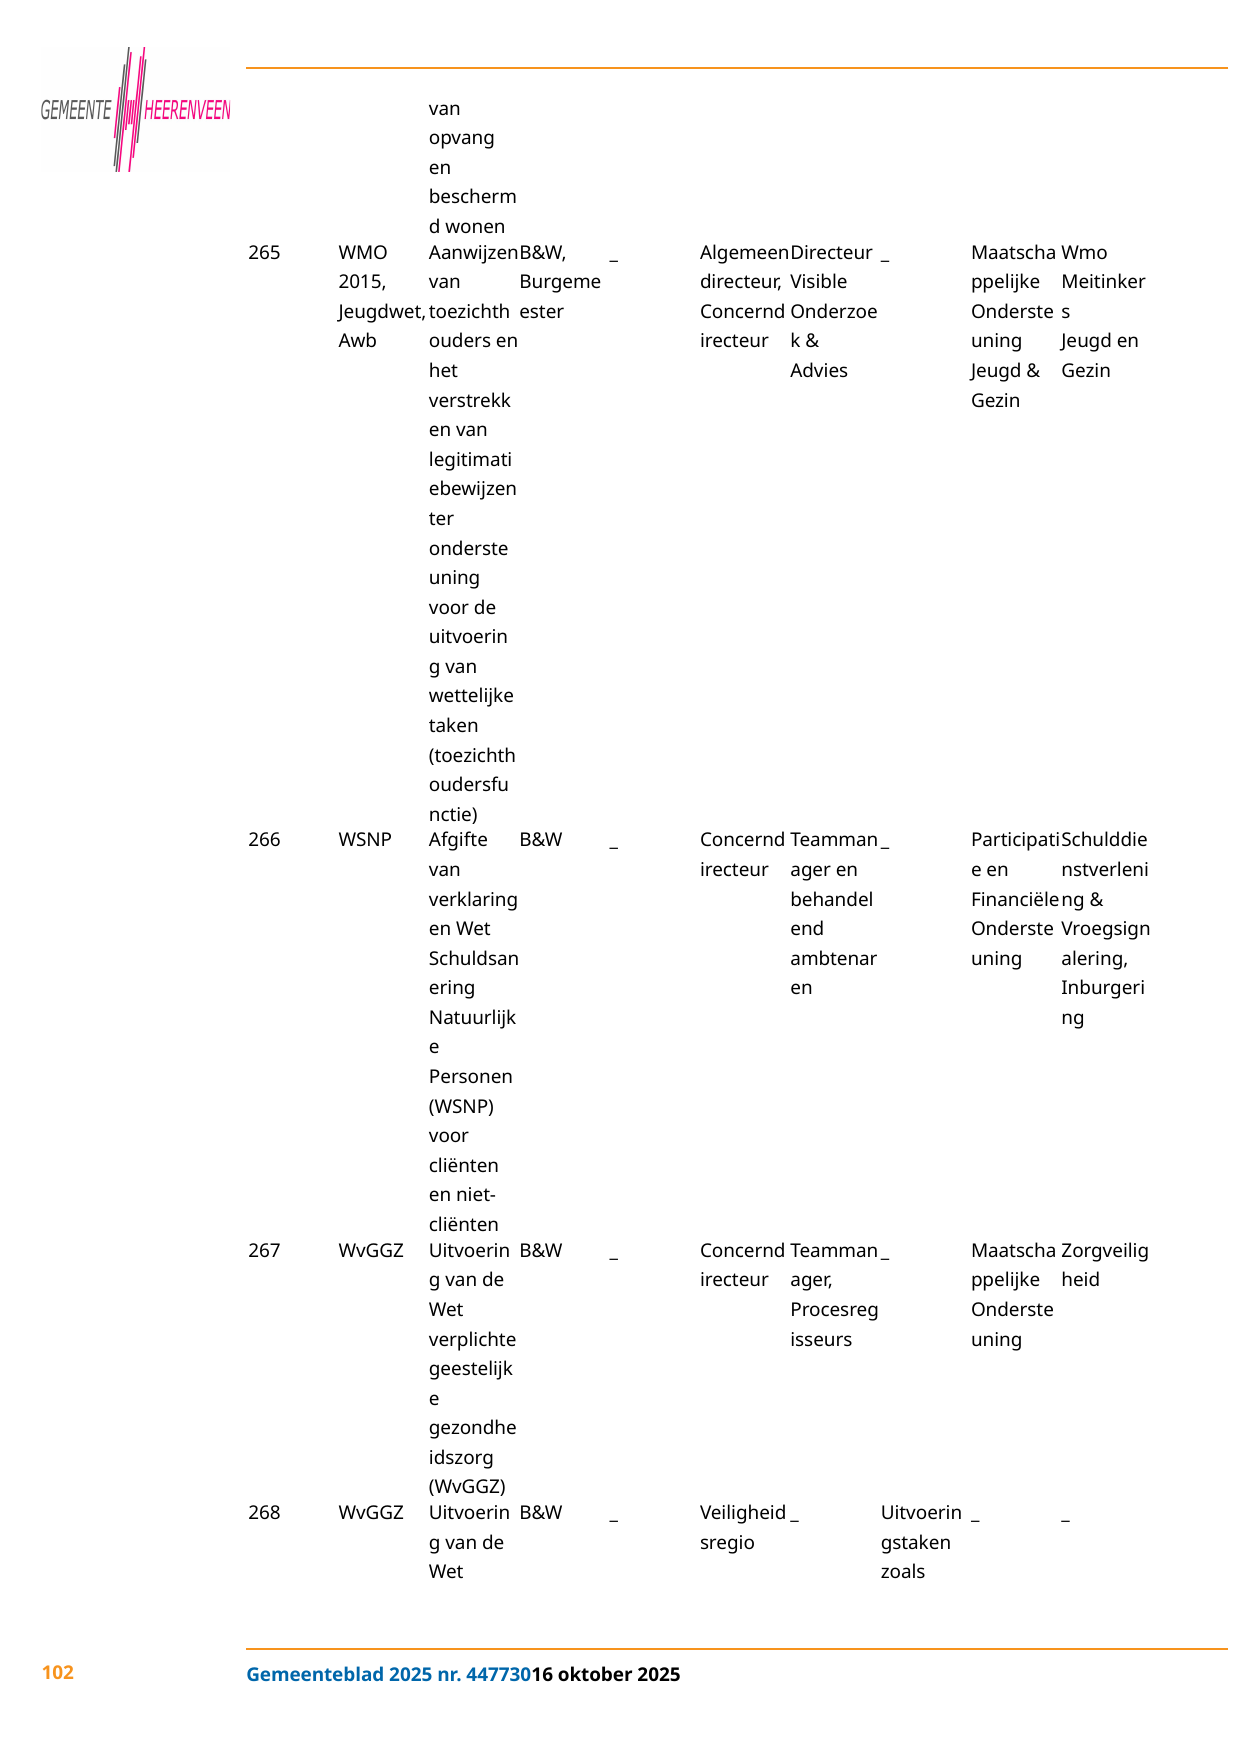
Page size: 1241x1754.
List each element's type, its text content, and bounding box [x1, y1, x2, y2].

table_cell 267 [248, 1237, 338, 1499]
table_cell [971, 95, 1061, 239]
table_cell Maatschappelijke Ondersteuning [971, 1237, 1061, 1499]
table_cell Wmo Meitinkers Jeugd en Gezin [1061, 239, 1152, 827]
table_cell Directeur Visible Onderzoek & Advies [790, 239, 881, 827]
table_cell B&W [519, 827, 609, 1237]
table_cell _ [881, 1237, 971, 1499]
table_cell B&W, Burgemeester [519, 239, 609, 827]
table_cell Algemeen directeur, Concerndirecteur [700, 239, 790, 827]
table_cell B&W [519, 1237, 609, 1499]
table_cell _ [881, 239, 971, 827]
table_cell Schulddienstverlening & Vroegsignalering, Inburgering [1061, 827, 1152, 1237]
table_cell Concerndirecteur [700, 827, 790, 1237]
table_cell 266 [248, 827, 338, 1237]
table_cell Uitvoeringstaken zoals [881, 1499, 971, 1584]
table_cell WMO 2015, Jeugdwet, Awb [338, 239, 429, 827]
table_cell _ [1061, 1499, 1152, 1584]
table_cell Aanwijzen van toezichthouders en het verstrekken van legitimatiebewijzen ter ondersteuning voor de uitvoering van wettelijke taken (toezichthoudersfunctie) [429, 239, 519, 827]
table_cell 268 [248, 1499, 338, 1584]
table_cell WSNP [338, 827, 429, 1237]
table_cell [609, 95, 700, 239]
table_cell [519, 95, 609, 239]
table_cell _ [881, 827, 971, 1237]
table_cell Uitvoering van de Wet [429, 1499, 519, 1584]
table_cell Afgifte van verklaringen Wet Schuldsanering Natuurlijke Personen (WSNP) voor cliënten en niet-cliënten [429, 827, 519, 1237]
table_cell Maatschappelijke Ondersteuning Jeugd & Gezin [971, 239, 1061, 827]
table_cell _ [609, 827, 700, 1237]
table_cell _ [971, 1499, 1061, 1584]
picture [41, 47, 231, 172]
table_cell Teammanager, Procesregisseurs [790, 1237, 881, 1499]
table_cell van opvang en beschermd wonen [429, 95, 519, 239]
table_cell Participatie en Financiële Ondersteuning [971, 827, 1061, 1237]
table_cell Zorgveiligheid [1061, 1237, 1152, 1499]
table_cell _ [609, 239, 700, 827]
table_cell Teammanager en behandelend ambtenaren [790, 827, 881, 1237]
table_cell 265 [248, 239, 338, 827]
table_cell WvGGZ [338, 1499, 429, 1584]
table_cell Concerndirecteur [700, 1237, 790, 1499]
table_cell [248, 95, 338, 239]
table_cell [1061, 95, 1152, 239]
table_cell _ [609, 1237, 700, 1499]
table_cell Uitvoering van de Wet verplichte geestelijke gezondheidszorg (WvGGZ) [429, 1237, 519, 1499]
table_cell Veiligheidsregio [700, 1499, 790, 1584]
table_cell _ [609, 1499, 700, 1584]
table_cell _ [790, 1499, 881, 1584]
table_cell [881, 95, 971, 239]
table_cell WvGGZ [338, 1237, 429, 1499]
table_cell [700, 95, 790, 239]
table_cell [338, 95, 429, 239]
table_cell [790, 95, 881, 239]
table_cell B&W [519, 1499, 609, 1584]
